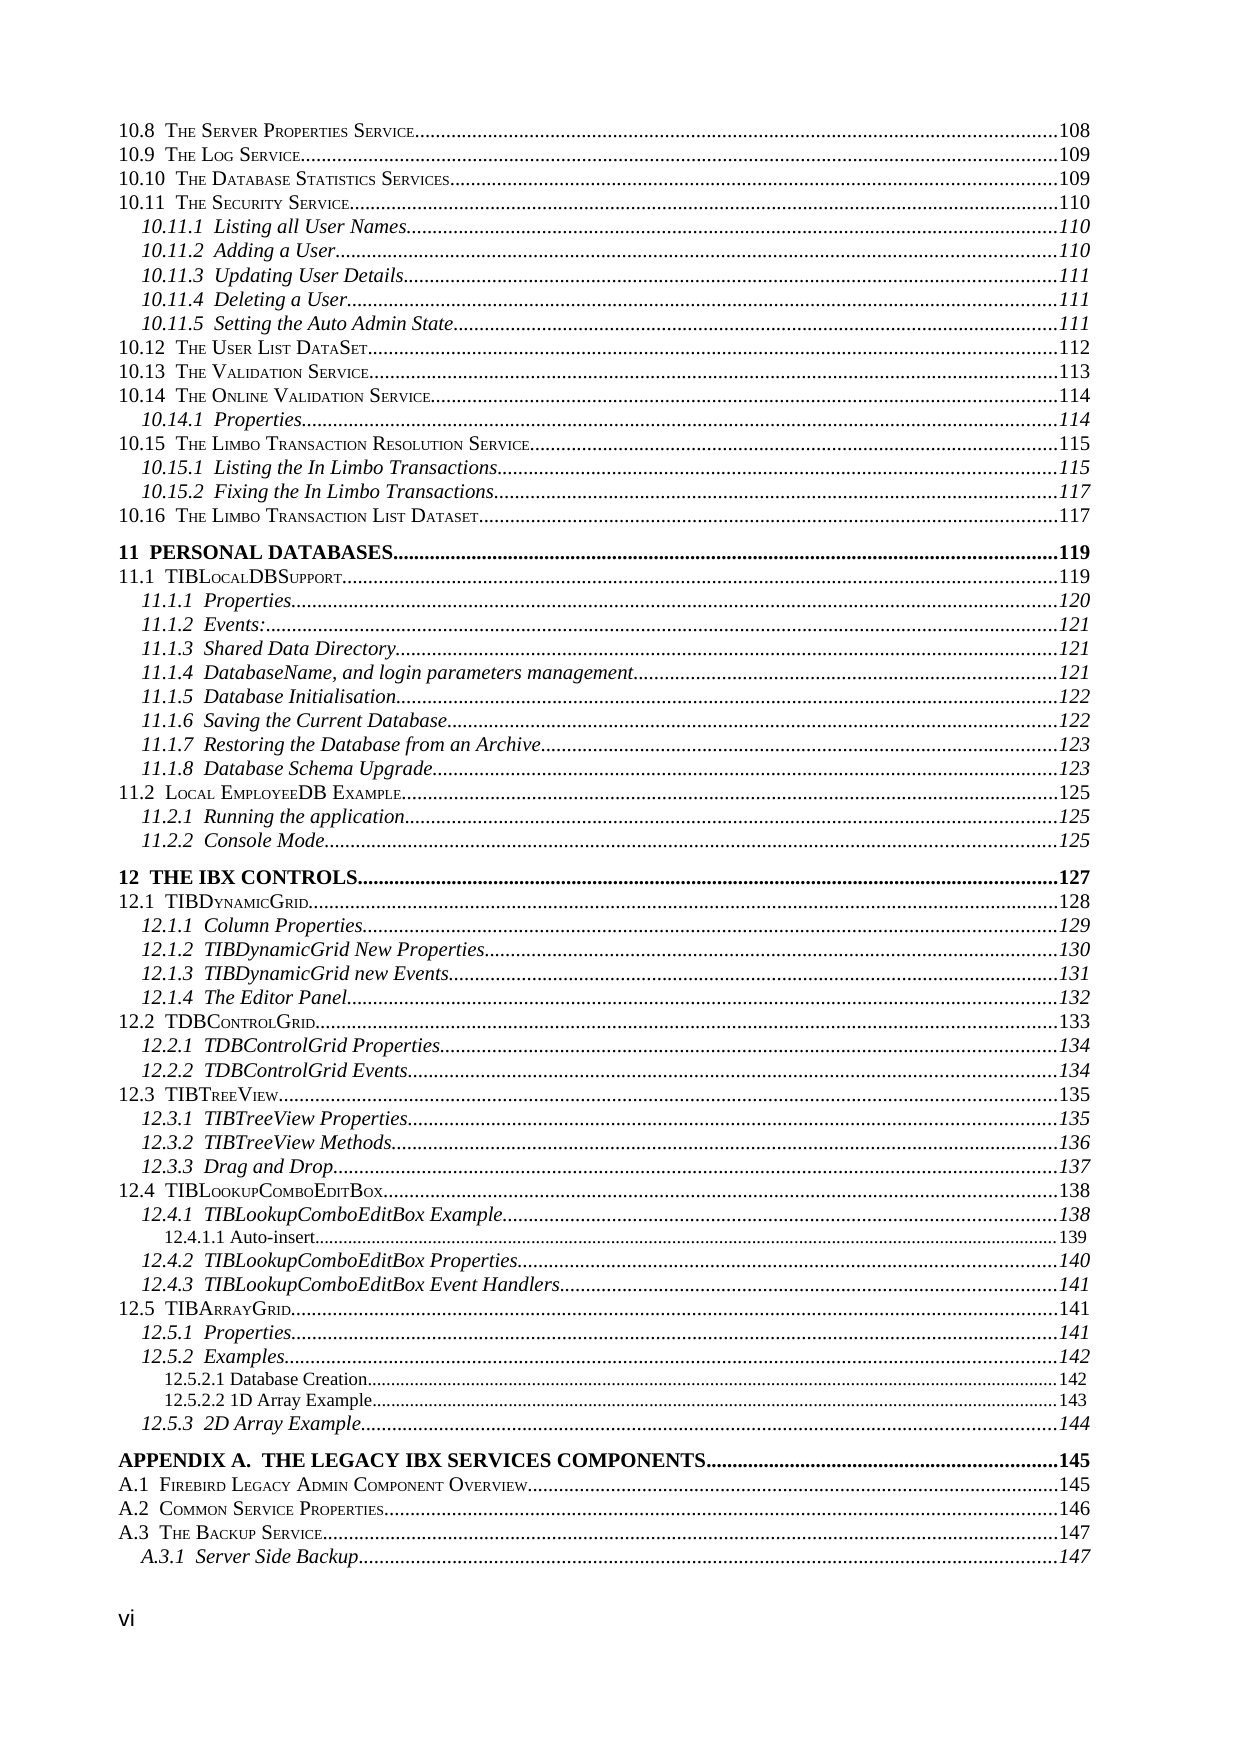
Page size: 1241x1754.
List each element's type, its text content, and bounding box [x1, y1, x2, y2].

text 12.5.1 Properties 141 [141, 1320, 1122, 1344]
text 12.2.2 TDBControlGrid Events 134 [141, 1057, 1122, 1082]
text 10.10 The Database Statistics Services 109 [118, 166, 1122, 190]
text 10.9 The Log Service 109 [118, 142, 1122, 166]
text A.2 Common Service Properties 146 [118, 1496, 1122, 1520]
text 10.16 The Limbo Transaction List Dataset 117 [118, 503, 1122, 527]
text 12.5.2.1 Database Creation 142 [164, 1368, 1122, 1389]
text 12 The IBX Controls 127 [118, 865, 1122, 889]
text 10.11.5 Setting the Auto Admin State 111 [141, 311, 1122, 335]
text 11.2.1 Running the application 125 [141, 804, 1122, 828]
text 10.11.3 Updating User Details 111 [141, 262, 1122, 287]
text A.3.1 Server Side Backup 147 [141, 1544, 1122, 1568]
text 12.4.1.1 Auto-insert 139 [164, 1226, 1122, 1247]
text 12.4 TIBLookupComboEditBox 138 [118, 1178, 1122, 1202]
text 12.5.3 2D Array Example 144 [141, 1411, 1122, 1435]
text 11.2.2 Console Mode 125 [141, 828, 1122, 852]
text 11.1.2 Events: 121 [141, 612, 1122, 636]
text 10.11.4 Deleting a User 111 [141, 287, 1122, 311]
text 11.1.3 Shared Data Directory 121 [141, 636, 1122, 660]
text 12.4.2 TIBLookupComboEditBox Properties 140 [141, 1247, 1122, 1272]
text 10.13 The Validation Service 113 [118, 359, 1122, 383]
text A.1 Firebird Legacy Admin Component Overview 145 [118, 1472, 1122, 1496]
text 10.11.2 Adding a User 110 [141, 238, 1122, 262]
text 12.3.3 Drag and Drop 137 [141, 1154, 1122, 1178]
text 11.1.1 Properties 120 [141, 588, 1122, 612]
text 12.2 TDBControlGrid 133 [118, 1009, 1122, 1033]
text 11.1.7 Restoring the Database from an Archive 123 [141, 732, 1122, 756]
text 11.2 Local EmployeeDB Example 125 [118, 780, 1122, 804]
text 12.1.1 Column Properties 129 [141, 913, 1122, 937]
text 12.3.2 TIBTreeView Methods 136 [141, 1130, 1122, 1154]
text 10.14.1 Properties 114 [141, 407, 1122, 431]
text A.3 The Backup Service 147 [118, 1520, 1122, 1544]
text 11.1.6 Saving the Current Database 122 [141, 708, 1122, 732]
text 10.14 The Online Validation Service 114 [118, 383, 1122, 407]
text 12.3 TIBTreeView 135 [118, 1082, 1122, 1106]
text 11.1.4 DatabaseName, and login parameters management 121 [141, 660, 1122, 684]
text 11 Personal Databases 119 [118, 540, 1122, 564]
text 12.4.3 TIBLookupComboEditBox Event Handlers 141 [141, 1272, 1122, 1296]
text 12.1.2 TIBDynamicGrid New Properties 130 [141, 937, 1122, 961]
text 12.5.2.2 1D Array Example 143 [164, 1389, 1122, 1411]
text 11.1 TIBLocalDBSupport 119 [118, 564, 1122, 588]
text 11.1.8 Database Schema Upgrade 123 [141, 756, 1122, 780]
text 10.11.1 Listing all User Names 110 [141, 214, 1122, 238]
text 10.8 The Server Properties Service 108 [118, 118, 1122, 142]
text 12.3.1 TIBTreeView Properties 135 [141, 1106, 1122, 1130]
text 10.11 The Security Service 110 [118, 190, 1122, 214]
text 12.1.3 TIBDynamicGrid new Events 131 [141, 961, 1122, 985]
text 12.5 TIBArrayGrid 141 [118, 1296, 1122, 1320]
text 12.1.4 The Editor Panel 132 [141, 985, 1122, 1009]
text 10.15 The Limbo Transaction Resolution Service 115 [118, 431, 1122, 455]
text 12.4.1 TIBLookupComboEditBox Example 138 [141, 1202, 1122, 1226]
text 10.15.2 Fixing the In Limbo Transactions 117 [141, 479, 1122, 503]
text Appendix A. The Legacy IBX Services Components 145 [118, 1447, 1122, 1472]
text 12.2.1 TDBControlGrid Properties 134 [141, 1033, 1122, 1057]
text 12.5.2 Examples 142 [141, 1344, 1122, 1368]
text 10.15.1 Listing the In Limbo Transactions 115 [141, 455, 1122, 479]
text 11.1.5 Database Initialisation 122 [141, 684, 1122, 708]
text 10.12 The User List DataSet 112 [118, 335, 1122, 359]
text 12.1 TIBDynamicGrid 128 [118, 889, 1122, 913]
